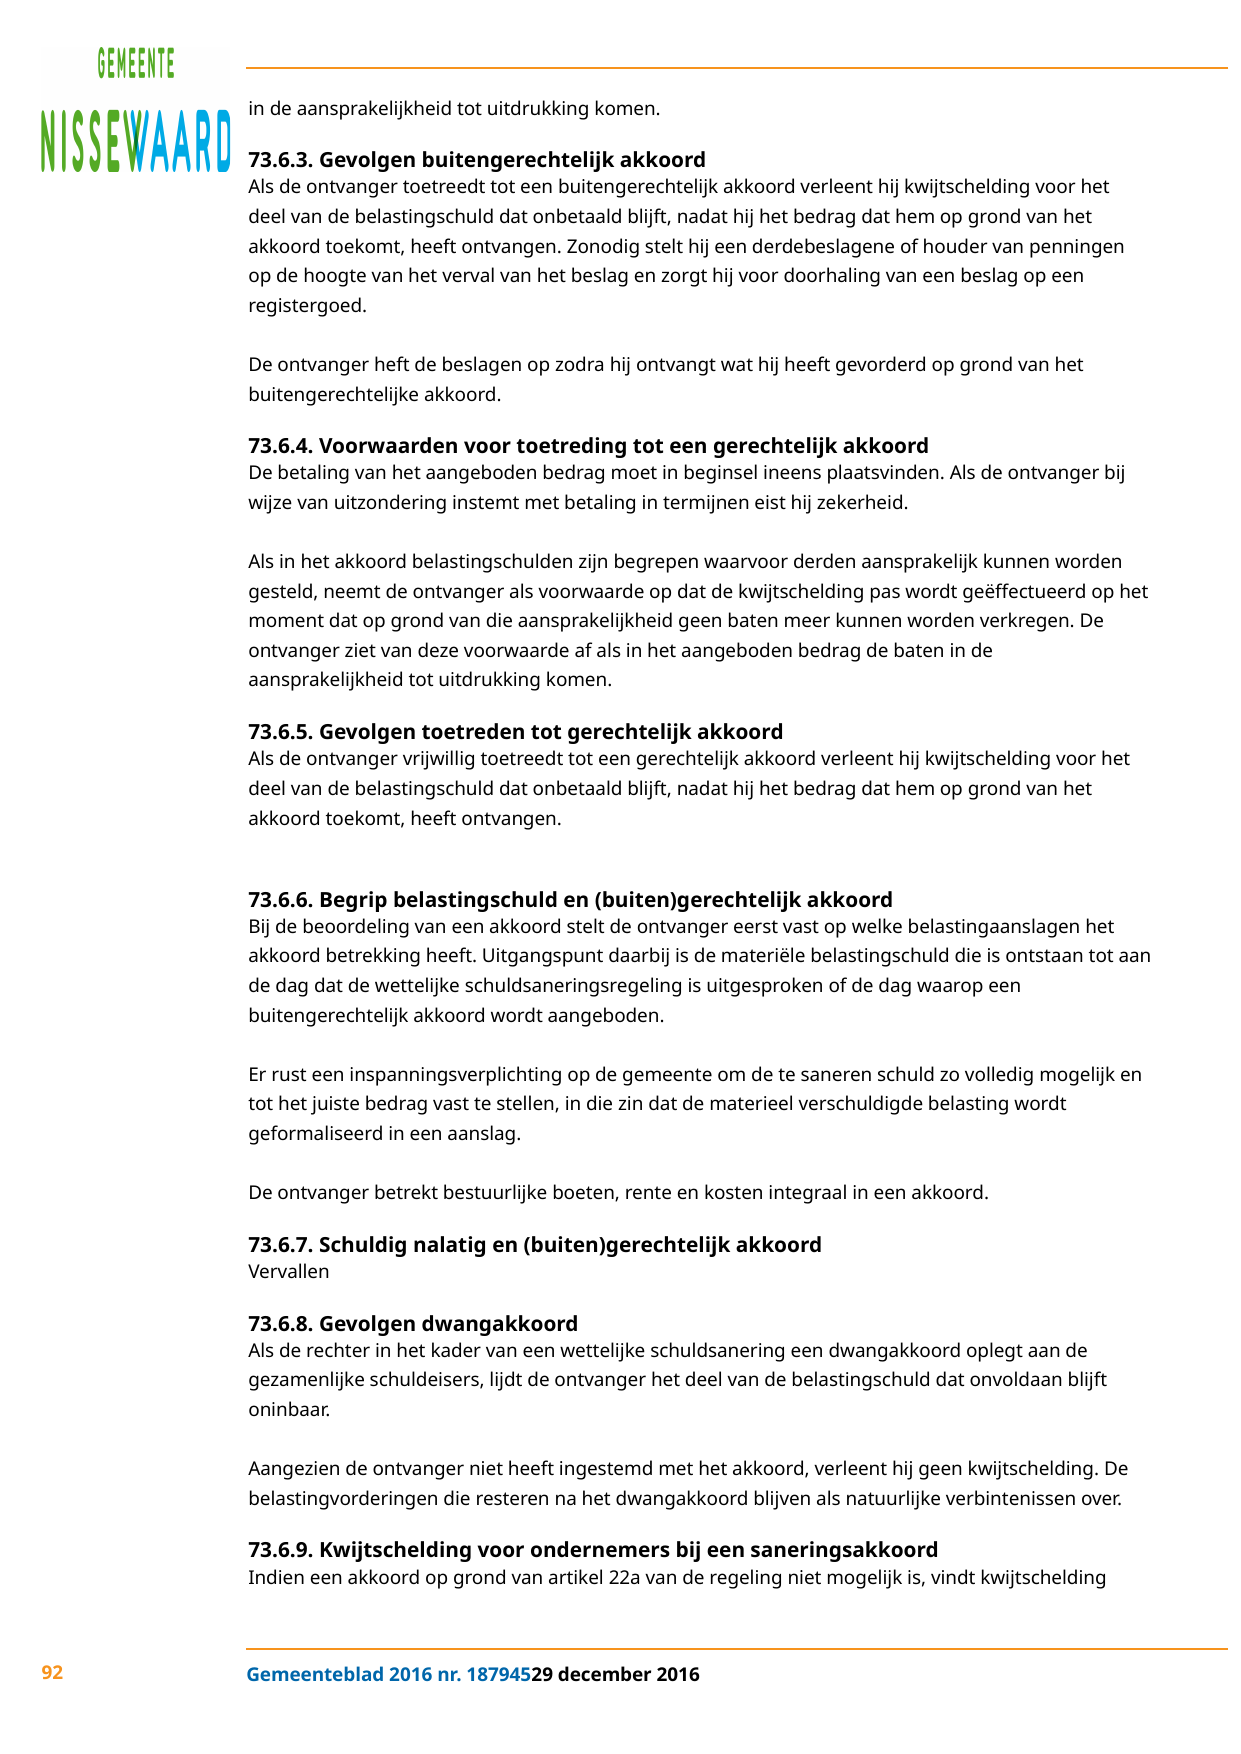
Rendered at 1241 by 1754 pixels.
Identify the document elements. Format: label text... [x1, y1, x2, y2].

text De ontvanger heft de beslagen op zodra hij ontvangt wat hij heeft gevorderd op grond van het buitengerechtelijke akkoord. [248, 351, 1152, 406]
text Indien een akkoord op grond van artikel 22a van de regeling niet mogelijk is, vindt kwijtschelding [248, 1564, 1152, 1589]
text De ontvanger betrekt bestuurlijke boeten, rente en kosten integraal in een akkoord. [248, 1179, 1152, 1205]
text Als de ontvanger vrijwillig toetreedt tot een gerechtelijk akkoord verleent hij kwijtschelding voor het deel van de belastingschuld dat onbetaald blijft, nadat hij het bedrag dat hem op grond van het akkoord toekomt, heeft ontvangen. [248, 746, 1152, 830]
text Als in het akkoord belastingschulden zijn begrepen waarvoor derden aansprakelijk kunnen worden gesteld, neemt de ontvanger als voorwaarde op dat de kwijtschelding pas wordt geëffectueerd op het moment dat op grond van die aansprakelijkheid geen baten meer kunnen worden verkregen. De ontvanger ziet van deze voorwaarde af als in het aangeboden bedrag de baten in de aansprakelijkheid tot uitdrukking komen. [248, 548, 1152, 692]
picture [41, 47, 231, 172]
text Bij de beoordeling van een akkoord stelt de ontvanger eerst vast op welke belastingaanslagen het akkoord betrekking heeft. Uitgangspunt daarbij is de materiële belastingschuld die is ontstaan tot aan de dag dat de wettelijke schuldsaneringsregeling is uitgesproken of de dag waarop een buitengerechtelijk akkoord wordt aangeboden. [248, 913, 1152, 1028]
text Er rust een inspanningsverplichting op de gemeente om de te saneren schuld zo volledig mogelijk en tot het juiste bedrag vast te stellen, in die zin dat de materieel verschuldigde belasting wordt geformaliseerd in een aanslag. [248, 1061, 1152, 1146]
text Als de ontvanger toetreedt tot een buitengerechtelijk akkoord verleent hij kwijtschelding voor het deel van de belastingschuld dat onbetaald blijft, nadat hij het bedrag dat hem op grond van het akkoord toekomt, heeft ontvangen. Zonodig stelt hij een derdebeslagene of houder van penningen op de hoogte van het verval van het beslag en zorgt hij voor doorhaling van een beslag op een registergoed. [248, 174, 1152, 318]
text De betaling van het aangeboden bedrag moet in beginsel ineens plaatsvinden. Als de ontvanger bij wijze van uitzondering instemt met betaling in termijnen eist hij zekerheid. [248, 459, 1152, 515]
picture [222, 122, 227, 160]
text 73.6.8. Gevolgen dwangakkoord [248, 1309, 1152, 1337]
picture [200, 151, 206, 172]
text in de aansprakelijkheid tot uitdrukking komen. [248, 95, 1152, 121]
text 73.6.5. Gevolgen toetreden tot gerechtelijk akkoord [248, 717, 1152, 746]
text 73.6.9. Kwijtschelding voor ondernemers bij een saneringsakkoord [248, 1535, 1152, 1564]
text Als de rechter in het kader van een wettelijke schuldsanering een dwangakkoord oplegt aan de gezamenlijke schuldeisers, lijdt de ontvanger het deel van de belastingschuld dat onvoldaan blijft oninbaar. [248, 1337, 1152, 1422]
text Vervallen [248, 1258, 1152, 1284]
picture [201, 122, 206, 138]
picture [176, 157, 187, 172]
text 73.6.7. Schuldig nalatig en (buiten)gerechtelijk akkoord [248, 1230, 1152, 1258]
text 73.6.4. Voorwaarden voor toetreding tot een gerechtelijk akkoord [248, 431, 1152, 459]
text 73.6.6. Begrip belastingschuld en (buiten)gerechtelijk akkoord [248, 885, 1152, 913]
text Aangezien de ontvanger niet heeft ingestemd met het akkoord, verleent hij geen kwijtschelding. De belastingvorderingen die resteren na het dwangakkoord blijven als natuurlijke verbintenissen over. [248, 1455, 1152, 1511]
text 73.6.3. Gevolgen buitengerechtelijk akkoord [248, 145, 1152, 174]
picture [154, 157, 165, 172]
